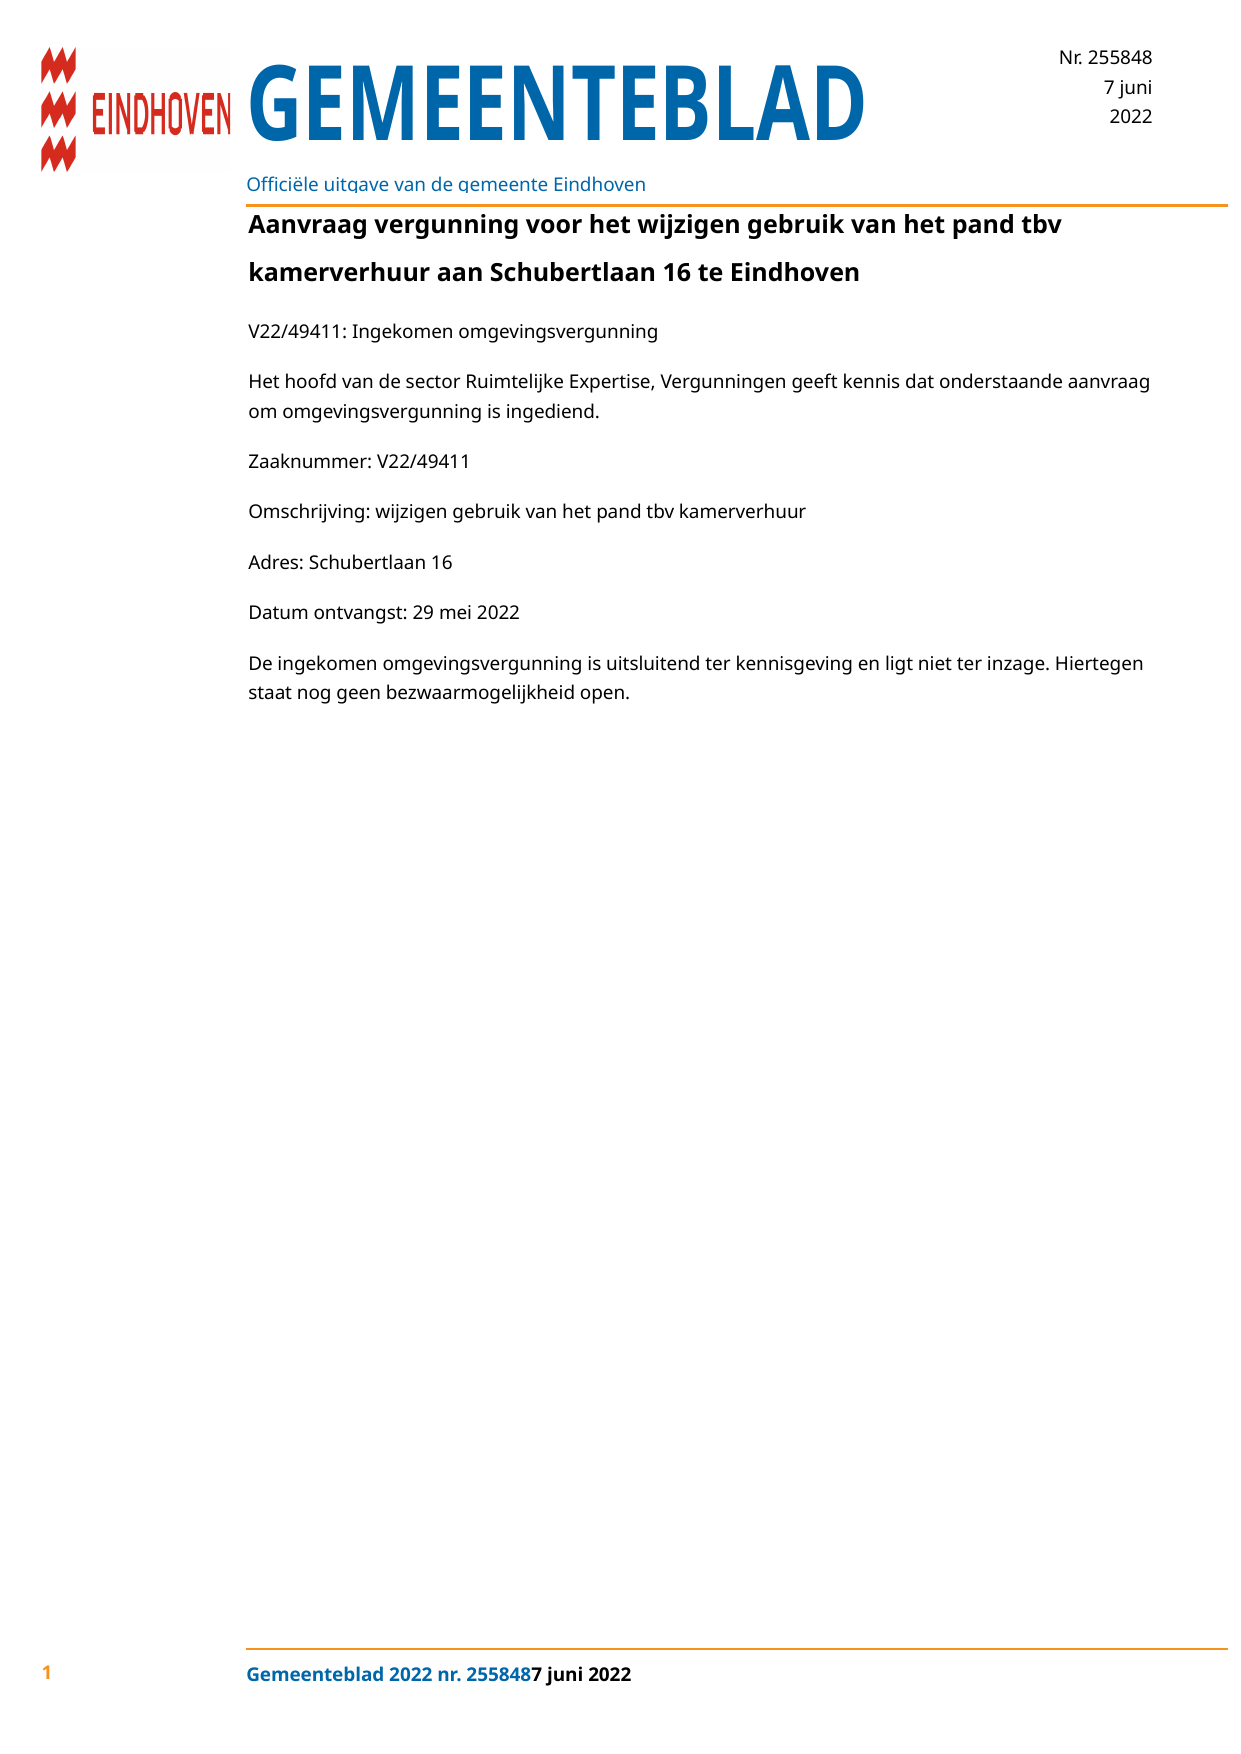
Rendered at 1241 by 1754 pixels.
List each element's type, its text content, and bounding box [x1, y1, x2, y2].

text Het hoofd van de sector Ruimtelijke Expertise, Vergunningen geeft kennis dat onderstaande aanvraag om omgevingsvergunning is ingediend. [248, 368, 1152, 424]
text De ingekomen omgevingsvergunning is uitsluitend ter kennisgeving en ligt niet ter inzage. Hiertegen staat nog geen bezwaarmogelijkheid open. [248, 650, 1152, 705]
text Omschrijving: wijzigen gebruik van het pand tbv kamerverhuur [248, 499, 1152, 524]
picture [41, 47, 231, 172]
text V22/49411: Ingekomen omgevingsvergunning [248, 318, 1152, 344]
text Zaaknummer: V22/49411 [248, 448, 1152, 474]
text Datum ontvangst: 29 mei 2022 [248, 599, 1152, 625]
text Adres: Schubertlaan 16 [248, 549, 1152, 575]
text Aanvraag vergunning voor het wijzigen gebruik van het pand tbv kamerverhuur aan Schubertlaan 16 te Eindhoven [248, 207, 1152, 288]
